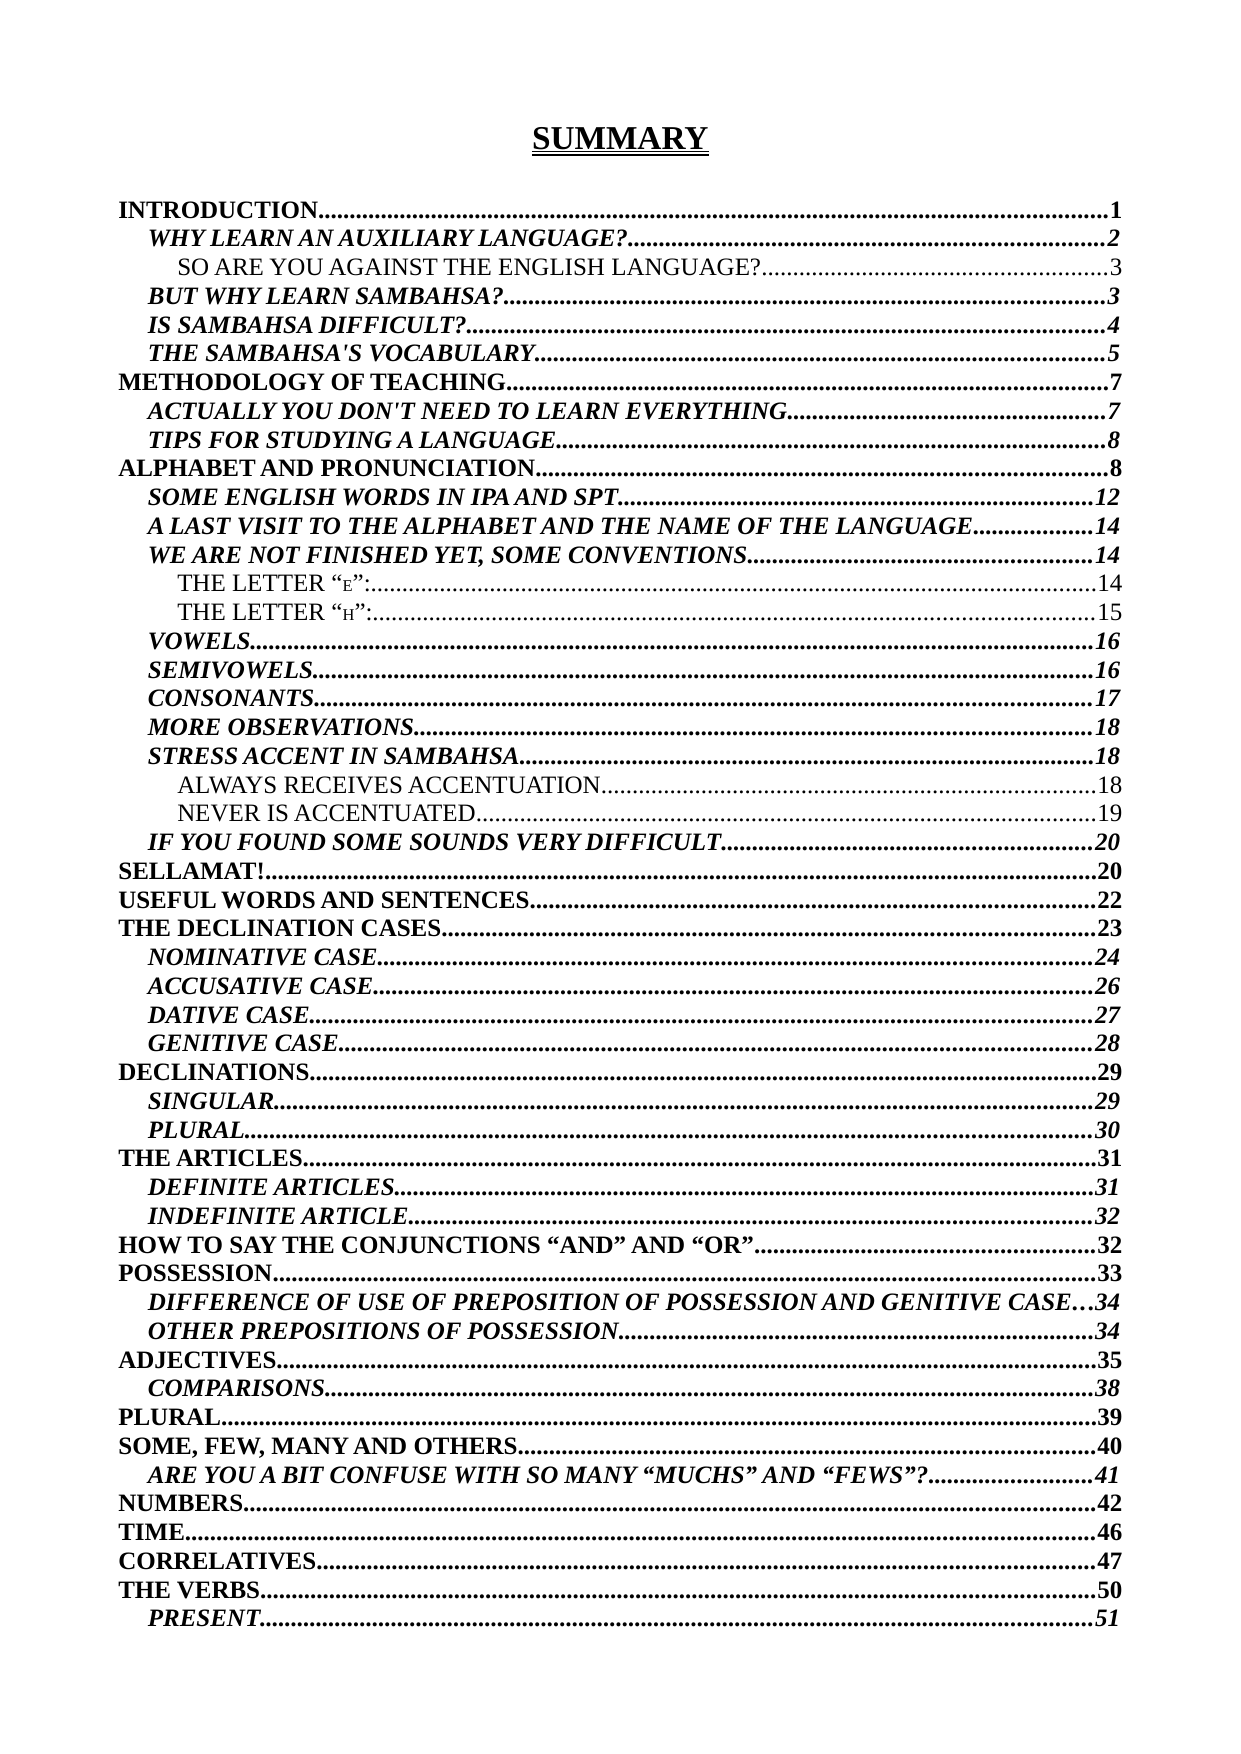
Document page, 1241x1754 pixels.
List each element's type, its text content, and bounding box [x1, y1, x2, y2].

text ALPHABET AND PRONUNCIATION 8 [118, 453, 1122, 482]
text USEFUL WORDS AND SENTENCES 22 [118, 885, 1122, 913]
text THE ARTICLES 31 [118, 1143, 1122, 1172]
text SINGULAR 29 [148, 1086, 1122, 1115]
text THE LETTER “h”: 15 [177, 597, 1122, 626]
text PLURAL 30 [148, 1115, 1122, 1143]
text ACTUALLY YOU DON'T NEED TO LEARN EVERYTHING 7 [148, 396, 1122, 425]
text DATIVE CASE 27 [148, 1000, 1122, 1028]
text NEVER IS ACCENTUATED 19 [177, 798, 1122, 827]
text HOW TO SAY THE CONJUNCTIONS “AND” AND “OR” 32 [118, 1230, 1122, 1258]
text DECLINATIONS 29 [118, 1057, 1122, 1086]
text A LAST VISIT TO THE ALPHABET AND THE NAME OF THE LANGUAGE 14 [148, 511, 1122, 540]
text SELLAMAT! 20 [118, 856, 1122, 885]
text THE LETTER “e”: 14 [177, 568, 1122, 597]
subtitle SUMMARY [118, 118, 1122, 156]
text SO ARE YOU AGAINST THE ENGLISH LANGUAGE? 3 [177, 252, 1122, 281]
text COMPARISONS 38 [148, 1373, 1122, 1402]
text VOWELS 16 [148, 626, 1122, 655]
text CORRELATIVES 47 [118, 1546, 1122, 1575]
text TIPS FOR STUDYING A LANGUAGE 8 [148, 425, 1122, 453]
text IF YOU FOUND SOME SOUNDS VERY DIFFICULT 20 [148, 827, 1122, 856]
text THE SAMBAHSA'S VOCABULARY 5 [148, 338, 1122, 367]
text DEFINITE ARTICLES 31 [148, 1172, 1122, 1201]
text SEMIVOWELS 16 [148, 655, 1122, 683]
text NOMINATIVE CASE 24 [148, 942, 1122, 971]
text INDEFINITE ARTICLE 32 [148, 1201, 1122, 1230]
text SOME, FEW, MANY AND OTHERS 40 [118, 1431, 1122, 1460]
text BUT WHY LEARN SAMBAHSA? 3 [148, 281, 1122, 310]
text INTRODUCTION 1 [118, 195, 1122, 223]
text ARE YOU A BIT CONFUSE WITH SO MANY “MUCHS” AND “FEWS”? 41 [148, 1460, 1122, 1488]
text OTHER PREPOSITIONS OF POSSESSION 34 [148, 1316, 1122, 1345]
text WHY LEARN AN AUXILIARY LANGUAGE? 2 [148, 223, 1122, 252]
text THE DECLINATION CASES 23 [118, 913, 1122, 942]
text TIME 46 [118, 1517, 1122, 1546]
text WE ARE NOT FINISHED YET, SOME CONVENTIONS 14 [148, 540, 1122, 568]
text ALWAYS RECEIVES ACCENTUATION 18 [177, 770, 1122, 798]
text PRESENT 51 [148, 1603, 1122, 1632]
text THE VERBS 50 [118, 1575, 1122, 1603]
text POSSESSION 33 [118, 1258, 1122, 1287]
text SOME ENGLISH WORDS IN IPA AND SPT 12 [148, 482, 1122, 511]
text DIFFERENCE OF USE OF PREPOSITION OF POSSESSION AND GENITIVE CASE 34 [148, 1287, 1122, 1316]
text ADJECTIVES 35 [118, 1345, 1122, 1373]
text IS SAMBAHSA DIFFICULT? 4 [148, 310, 1122, 338]
text MORE OBSERVATIONS 18 [148, 712, 1122, 741]
text STRESS ACCENT IN SAMBAHSA 18 [148, 741, 1122, 770]
text GENITIVE CASE 28 [148, 1028, 1122, 1057]
text ACCUSATIVE CASE 26 [148, 971, 1122, 1000]
text METHODOLOGY OF TEACHING 7 [118, 367, 1122, 396]
text PLURAL 39 [118, 1402, 1122, 1431]
text NUMBERS 42 [118, 1488, 1122, 1517]
text CONSONANTS 17 [148, 683, 1122, 712]
